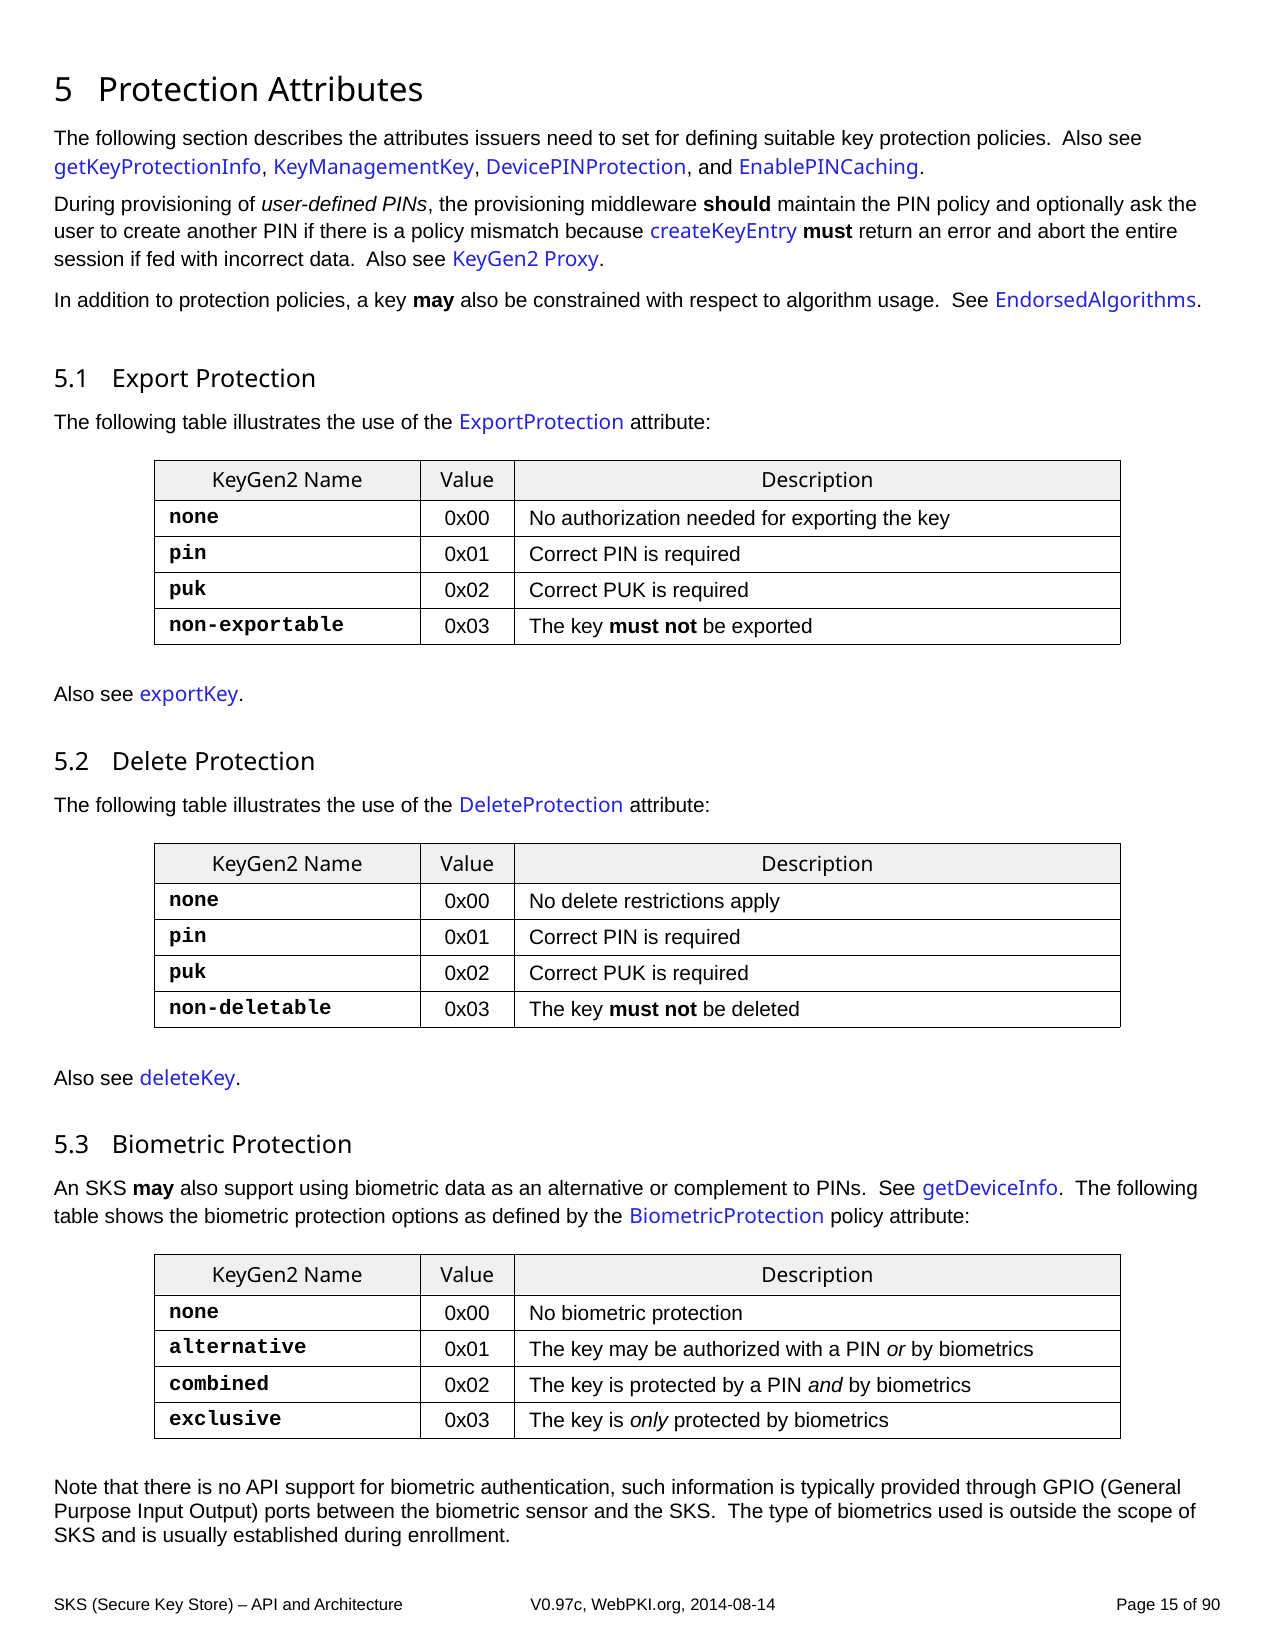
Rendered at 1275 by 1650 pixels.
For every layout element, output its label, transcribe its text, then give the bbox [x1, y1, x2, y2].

text During provisioning of user-defined PINs, the provisioning middleware should maintain the PIN policy and optionally ask the user to create another PIN if there is a policy mismatch because createKeyEntry must return an error and abort the entire session if fed with incorrect data. Also see KeyGen2 Proxy. [54, 192, 1221, 273]
table_header Description [515, 461, 1120, 500]
table_cell 0x03 [421, 992, 514, 1027]
table_cell No delete restrictions apply [515, 884, 1120, 919]
table_cell The key must not be exported [515, 609, 1120, 644]
text Also see deleteKey. [54, 1063, 1221, 1091]
table_cell Correct PUK is required [515, 573, 1120, 608]
table_cell 0x01 [421, 1331, 514, 1366]
table_header Value [421, 1255, 514, 1294]
table_cell none [155, 501, 420, 536]
table_cell non-deletable [155, 992, 420, 1027]
table_cell The key is protected by a PIN and by biometrics [515, 1367, 1120, 1402]
table_cell 0x02 [421, 956, 514, 991]
subtitle Export Protection [54, 361, 1221, 395]
table_cell 0x00 [421, 501, 514, 536]
table_cell 0x02 [421, 573, 514, 608]
subtitle Biometric Protection [54, 1127, 1221, 1161]
table_cell Correct PUK is required [515, 956, 1120, 991]
table_cell No authorization needed for exporting the key [515, 501, 1120, 536]
text The following section describes the attributes issuers need to set for defining suitable key protection policies. Also see getKeyProtectionInfo, KeyManagementKey, DevicePINProtection, and EnablePINCaching. [54, 123, 1221, 180]
subtitle Delete Protection [54, 744, 1221, 778]
table_cell puk [155, 573, 420, 608]
table_cell 0x01 [421, 537, 514, 572]
table_cell 0x03 [421, 1403, 514, 1438]
table_header KeyGen2 Name [155, 1255, 420, 1294]
table_cell combined [155, 1367, 420, 1402]
table_header Description [515, 1255, 1120, 1294]
table_cell 0x03 [421, 609, 514, 644]
table_header KeyGen2 Name [155, 844, 420, 883]
table_cell Correct PIN is required [515, 920, 1120, 955]
table_cell puk [155, 956, 420, 991]
table_cell none [155, 884, 420, 919]
text The following table illustrates the use of the DeleteProtection attribute: [54, 790, 1221, 819]
subtitle Protection Attributes [54, 66, 1221, 111]
text The following table illustrates the use of the ExportProtection attribute: [54, 407, 1221, 459]
table_cell The key must not be deleted [515, 992, 1120, 1027]
table_cell The key is only protected by biometrics [515, 1403, 1120, 1438]
table_cell No biometric protection [515, 1296, 1120, 1330]
table_header KeyGen2 Name [155, 461, 420, 500]
text Note that there is no API support for biometric authentication, such information is typically provided through GPIO (General Purpose Input Output) ports between the biometric sensor and the SKS. The type of biometrics used is outside the scope of SKS and is usually established during enrollment. [54, 1475, 1221, 1547]
text In addition to protection policies, a key may also be constrained with respect to algorithm usage. See EndorsedAlgorithms. [54, 285, 1221, 313]
table_cell exclusive [155, 1403, 420, 1438]
table_cell 0x02 [421, 1367, 514, 1402]
table_header Value [421, 461, 514, 500]
table_cell pin [155, 920, 420, 955]
table_cell non-exportable [155, 609, 420, 644]
table_cell none [155, 1296, 420, 1330]
table_cell 0x00 [421, 884, 514, 919]
table_header Value [421, 844, 514, 883]
table_cell pin [155, 537, 420, 572]
table_cell alternative [155, 1331, 420, 1366]
table_cell 0x00 [421, 1296, 514, 1330]
table_header Description [515, 844, 1120, 883]
text Also see exportKey. [54, 679, 1221, 708]
table_cell 0x01 [421, 920, 514, 955]
table_cell The key may be authorized with a PIN or by biometrics [515, 1331, 1120, 1366]
text An SKS may also support using biometric data as an alternative or complement to PINs. See getDeviceInfo. The following table shows the biometric protection options as defined by the BiometricProtection policy attribute: [54, 1173, 1221, 1254]
table_cell Correct PIN is required [515, 537, 1120, 572]
